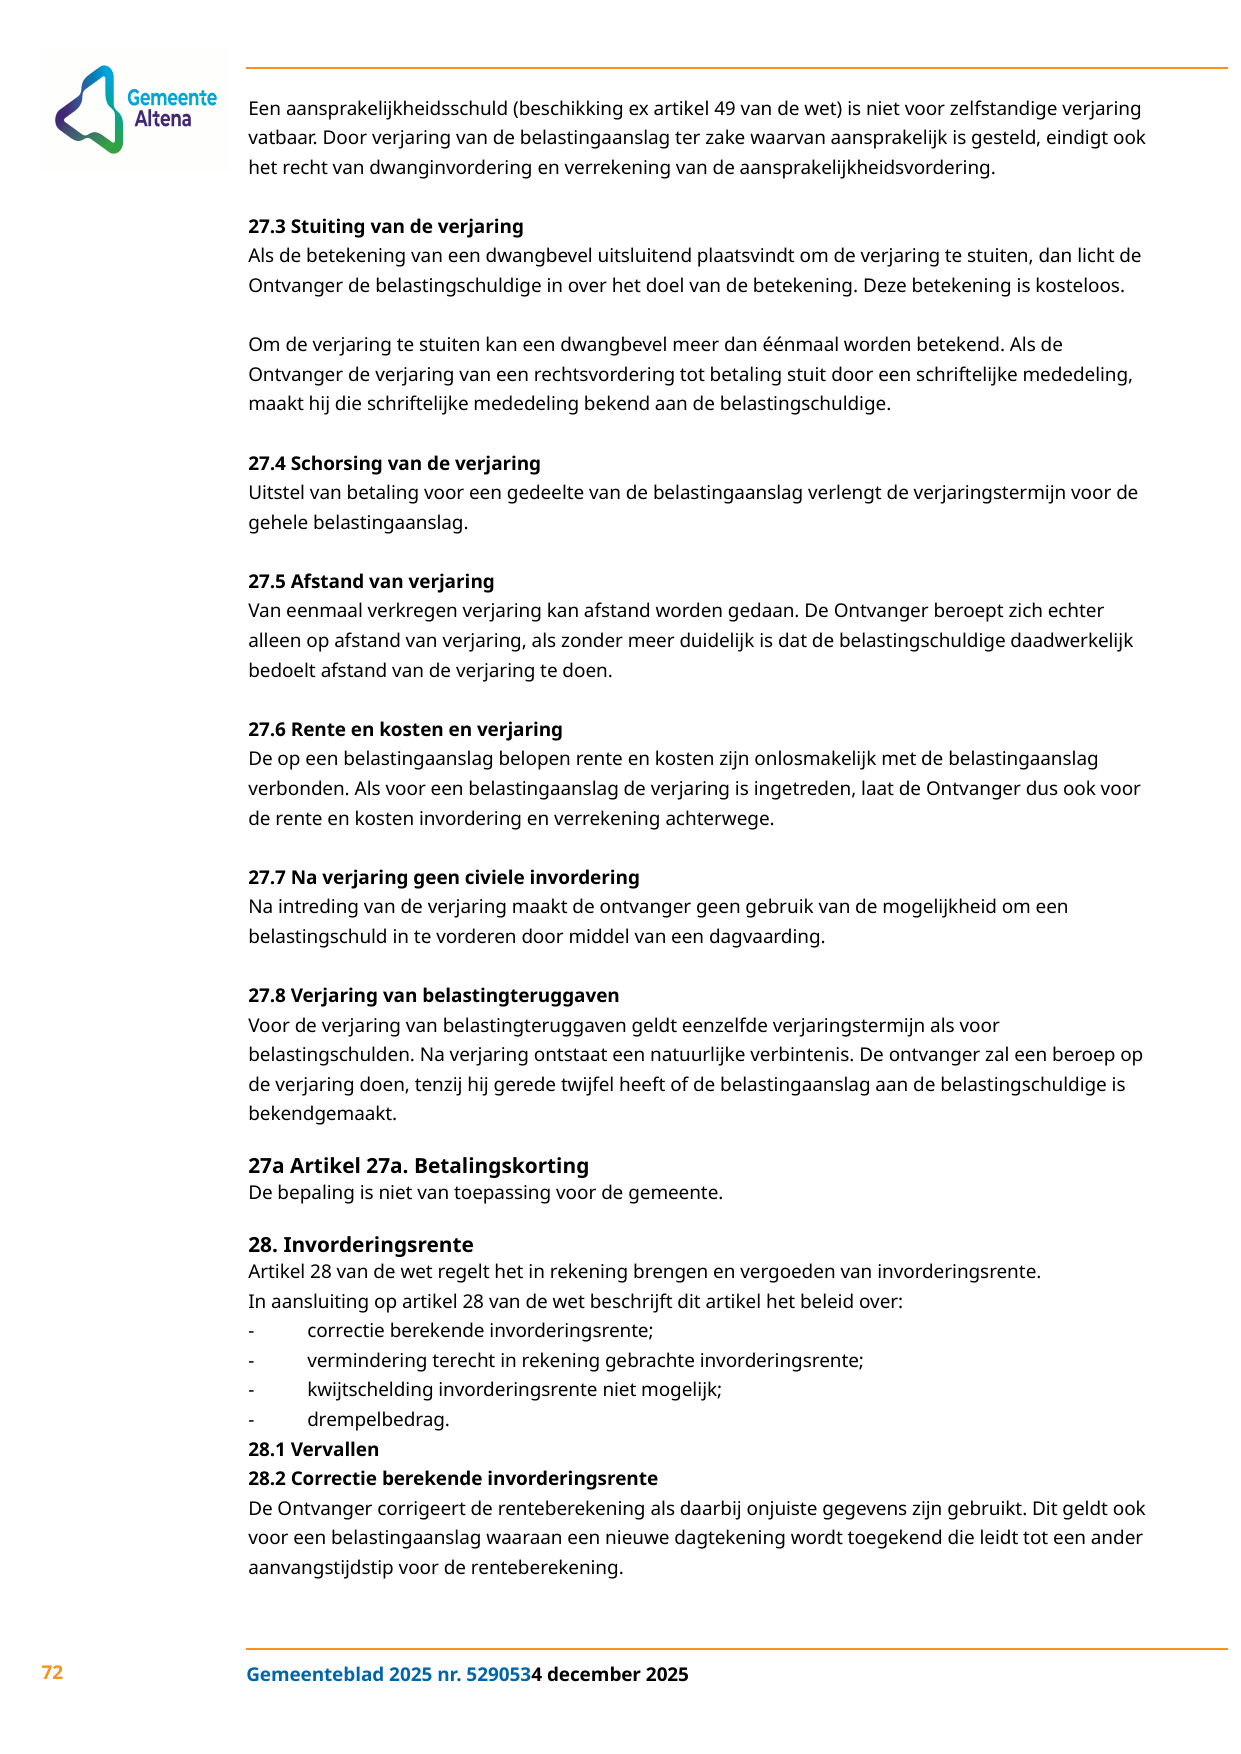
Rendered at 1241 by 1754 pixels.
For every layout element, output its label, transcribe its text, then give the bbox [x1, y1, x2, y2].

text Om de verjaring te stuiten kan een dwangbevel meer dan éénmaal worden betekend. Als de Ontvanger de verjaring van een rechtsvordering tot betaling stuit door een schriftelijke mededeling, maakt hij die schriftelijke mededeling bekend aan de belastingschuldige. [248, 331, 1152, 416]
text Van eenmaal verkregen verjaring kan afstand worden gedaan. De Ontvanger beroept zich echter alleen op afstand van verjaring, als zonder meer duidelijk is dat de belastingschuldige daadwerkelijk bedoelt afstand van de verjaring te doen. [248, 598, 1152, 683]
text 27.8 Verjaring van belastingteruggaven [248, 982, 1152, 1008]
text Een aansprakelijkheidsschuld (beschikking ex artikel 49 van de wet) is niet voor zelfstandige verjaring vatbaar. Door verjaring van de belastingaanslag ter zake waarvan aansprakelijk is gesteld, eindigt ook het recht van dwanginvordering en verrekening van de aansprakelijkheidsvordering. [248, 95, 1152, 180]
text 27.6 Rente en kosten en verjaring [248, 716, 1152, 742]
text 27.7 Na verjaring geen civiele invordering [248, 864, 1152, 890]
text 27.3 Stuiting van de verjaring [248, 213, 1152, 239]
text 28. Invorderingsrente [248, 1230, 1152, 1258]
text 28.2 Correctie berekende invorderingsrente [248, 1465, 1152, 1491]
list drempelbedrag. [248, 1406, 1152, 1432]
picture [41, 47, 231, 172]
text Uitstel van betaling voor een gedeelte van de belastingaanslag verlengt de verjaringstermijn voor de gehele belastingaanslag. [248, 479, 1152, 535]
text Als de betekening van een dwangbevel uitsluitend plaatsvindt om de verjaring te stuiten, dan licht de Ontvanger de belastingschuldige in over het doel van de betekening. Deze betekening is kosteloos. [248, 243, 1152, 298]
text 27.4 Schorsing van de verjaring [248, 450, 1152, 476]
text 27a Artikel 27a. Betalingskorting [248, 1151, 1152, 1179]
text De bepaling is niet van toepassing voor de gemeente. [248, 1179, 1152, 1205]
text In aansluiting op artikel 28 van de wet beschrijft dit artikel het beleid over: [248, 1288, 1152, 1314]
list vermindering terecht in rekening gebrachte invorderingsrente; [248, 1347, 1152, 1373]
text Na intreding van de verjaring maakt de ontvanger geen gebruik van de mogelijkheid om een belastingschuld in te vorderen door middel van een dagvaarding. [248, 893, 1152, 949]
text Artikel 28 van de wet regelt het in rekening brengen en vergoeden van invorderingsrente. [248, 1258, 1152, 1284]
text De op een belastingaanslag belopen rente en kosten zijn onlosmakelijk met de belastingaanslag verbonden. Als voor een belastingaanslag de verjaring is ingetreden, laat de Ontvanger dus ook voor de rente en kosten invordering en verrekening achterwege. [248, 746, 1152, 831]
list kwijtschelding invorderingsrente niet mogelijk; [248, 1377, 1152, 1402]
text 27.5 Afstand van verjaring [248, 568, 1152, 594]
list correctie berekende invorderingsrente; [248, 1317, 1152, 1343]
text Voor de verjaring van belastingteruggaven geldt eenzelfde verjaringstermijn als voor belastingschulden. Na verjaring ontstaat een natuurlijke verbintenis. De ontvanger zal een beroep op de verjaring doen, tenzij hij gerede twijfel heeft of de belastingaanslag aan de belastingschuldige is bekendgemaakt. [248, 1012, 1152, 1126]
text De Ontvanger corrigeert de renteberekening als daarbij onjuiste gegevens zijn gebruikt. Dit geldt ook voor een belastingaanslag waaraan een nieuwe dagtekening wordt toegekend die leidt tot een ander aanvangstijdstip voor de renteberekening. [248, 1495, 1152, 1580]
text 28.1 Vervallen [248, 1436, 1152, 1462]
